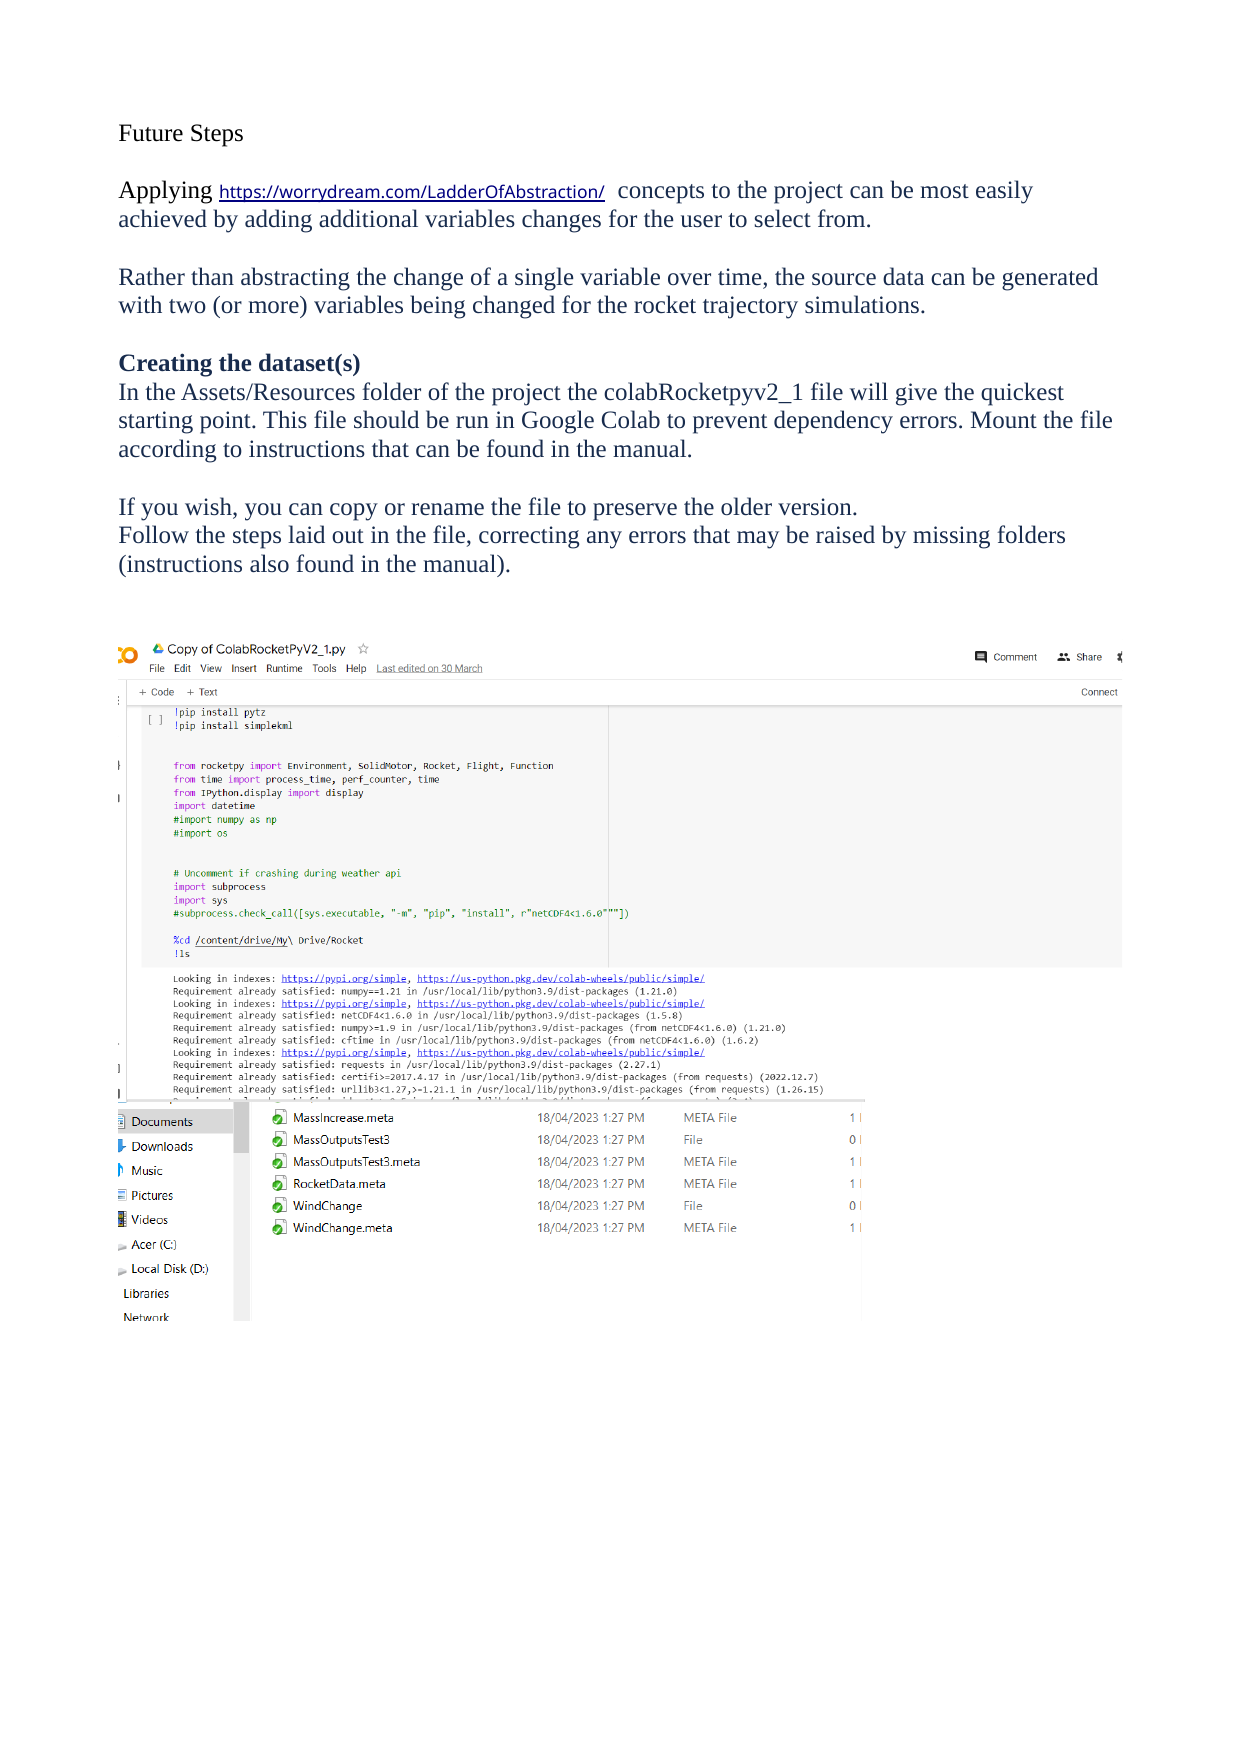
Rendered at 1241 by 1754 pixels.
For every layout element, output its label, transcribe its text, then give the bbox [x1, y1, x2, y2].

text In the Assets/Resources folder of the project the colabRocketpyv2_1 file will give the quickest starting point. This file should be run in Google Colab to prevent dependency errors. Mount the file according to instructions that can be found in the manual. [118, 377, 1122, 463]
text Follow the steps laid out in the file, correcting any errors that may be raised by missing folders (instructions also found in the manual). [118, 521, 1122, 578]
text Applying https://worrydream.com/LadderOfAbstraction/ concepts to the project can be most easily achieved by adding additional variables changes for the user to select from. [118, 176, 1122, 233]
picture [118, 635, 1123, 1321]
text Rather than abstracting the change of a single variable over time, the source data can be generated with two (or more) variables being changed for the rocket trajectory simulations. [118, 262, 1122, 319]
text Creating the dataset(s) [118, 348, 1122, 377]
text Future Steps [118, 118, 1122, 147]
text If you wish, you can copy or rename the file to preserve the older version. [118, 492, 1122, 521]
